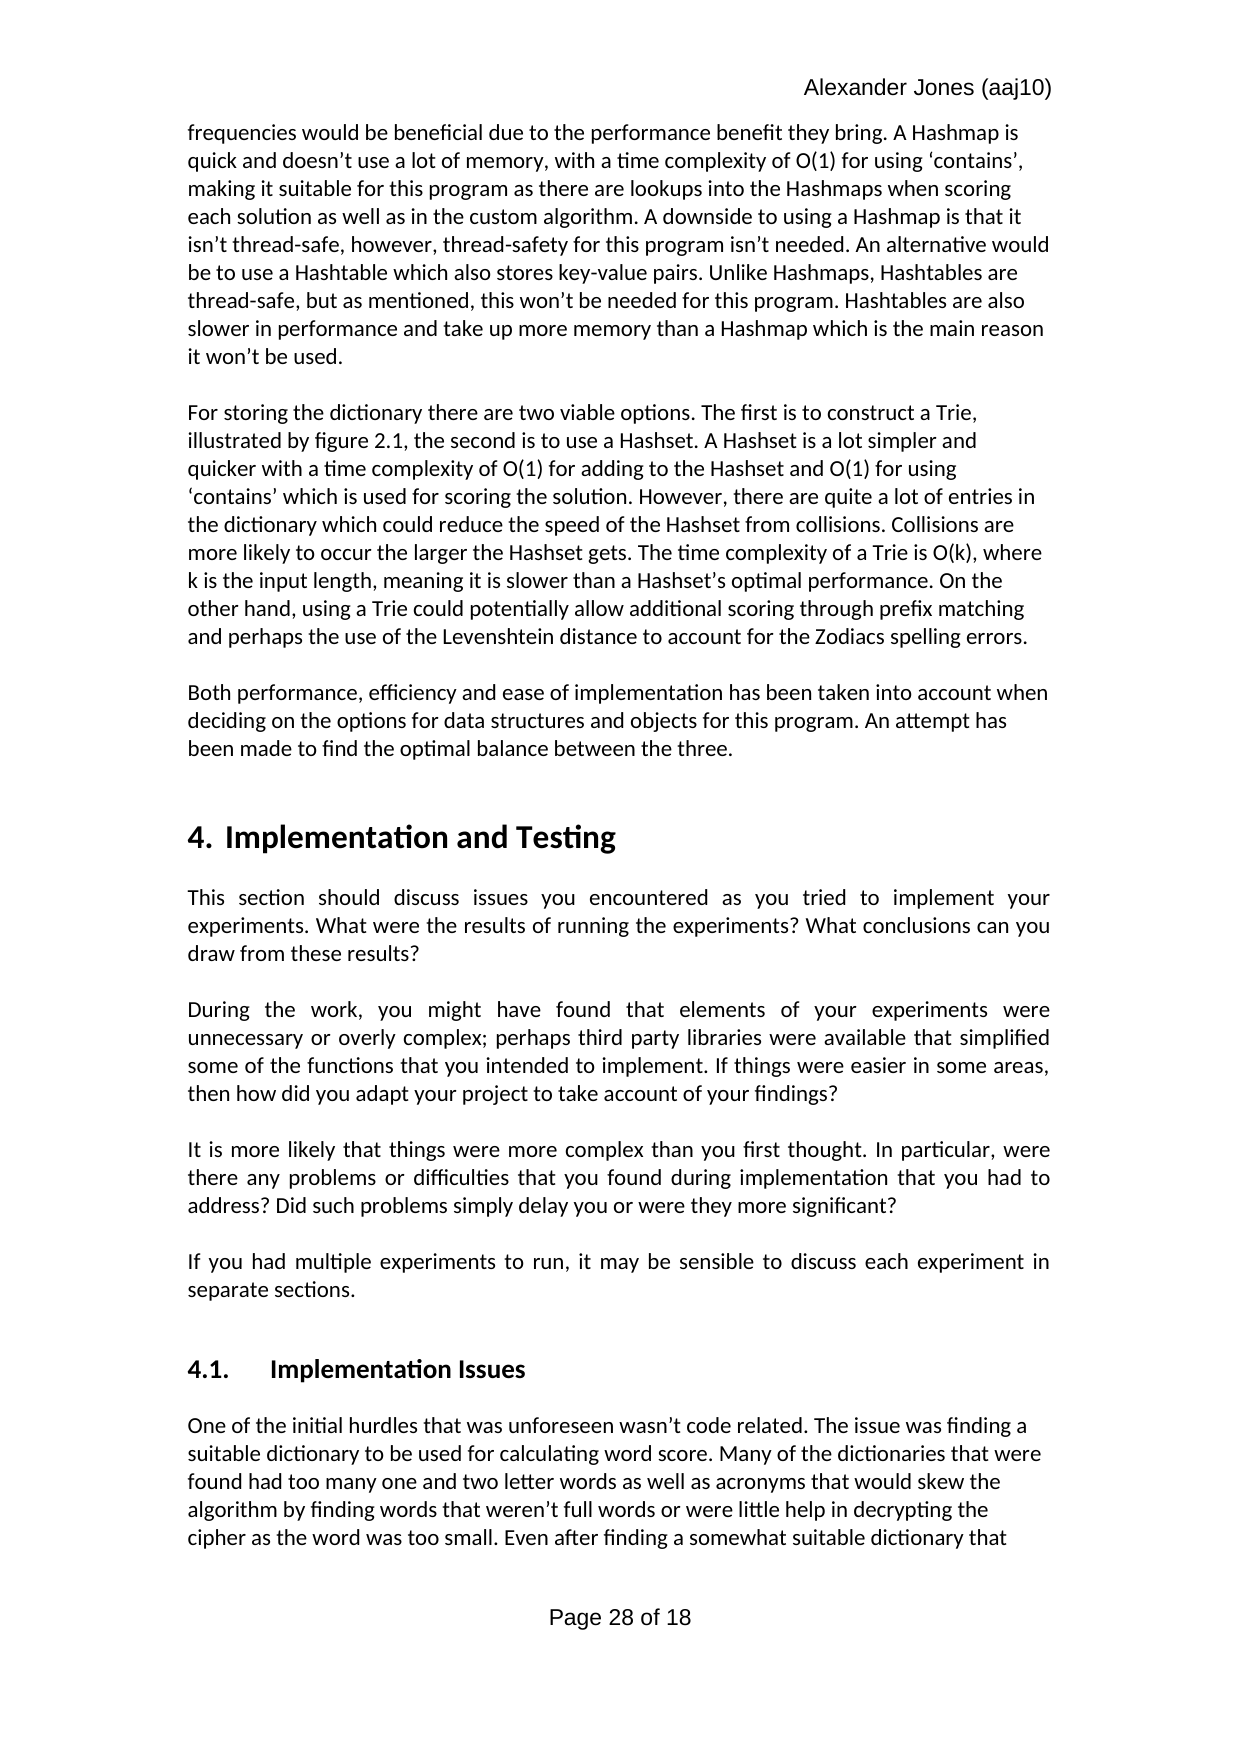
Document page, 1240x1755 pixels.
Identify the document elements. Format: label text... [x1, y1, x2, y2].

text If you had multiple experiments to run, it may be sensible to discuss each experiment in separate sections. [187, 1247, 1052, 1303]
text For storing the dictionary there are two viable options. The first is to construct a Trie, illustrated by figure 2.1, the second is to use a Hashset. A Hashset is a lot simpler and quicker with a time complexity of O(1) for adding to the Hashset and O(1) for using ‘contains’ which is used for scoring the solution. However, there are quite a lot of entries in the dictionary which could reduce the speed of the Hashset from collisions. Collisions are more likely to occur the larger the Hashset gets. The time complexity of a Trie is O(k), where k is the input length, meaning it is slower than a Hashset’s optimal performance. On the other hand, using a Trie could potentially allow additional scoring through prefix matching and perhaps the use of the Levenshtein distance to account for the Zodiacs spelling errors. [187, 398, 1052, 651]
text Both performance, efficiency and ease of implementation has been taken into account when deciding on the options for data structures and objects for this program. An attempt has been made to find the optimal balance between the three. [187, 678, 1052, 763]
text It is more likely that things were more complex than you first thought. In particular, were there any problems or difficulties that you found during implementation that you had to address? Did such problems simply delay you or were they more significant? [187, 1135, 1052, 1219]
text One of the initial hurdles that was unforeseen wasn’t code related. The issue was finding a suitable dictionary to be used for calculating word score. Many of the dictionaries that were found had too many one and two letter words as well as acronyms that would skew the algorithm by finding words that weren’t full words or were little help in decrypting the cipher as the word was too small. Even after finding a somewhat suitable dictionary that [187, 1411, 1052, 1551]
text frequencies would be beneficial due to the performance benefit they bring. A Hashmap is quick and doesn’t use a lot of memory, with a time complexity of O(1) for using ‘contains’, making it suitable for this program as there are lookups into the Hashmaps when scoring each solution as well as in the custom algorithm. A downside to using a Hashmap is that it isn’t thread-safe, however, thread-safety for this program isn’t needed. An alternative would be to use a Hashtable which also stores key-value pairs. Unlike Hashmaps, Hashtables are thread-safe, but as mentioned, this won’t be needed for this program. Hashtables are also slower in performance and take up more memory than a Hashmap which is the main reason it won’t be used. [187, 118, 1052, 370]
subtitle Implementation Issues [187, 1352, 1052, 1385]
text This section should discuss issues you encountered as you tried to implement your experiments. What were the results of running the experiments? What conclusions can you draw from these results? [187, 883, 1052, 967]
text During the work, you might have found that elements of your experiments were unnecessary or overly complex; perhaps third party libraries were available that simplified some of the functions that you intended to implement. If things were easier in some areas, then how did you adapt your project to take account of your findings? [187, 995, 1052, 1107]
subtitle Implementation and Testing [187, 816, 1052, 856]
